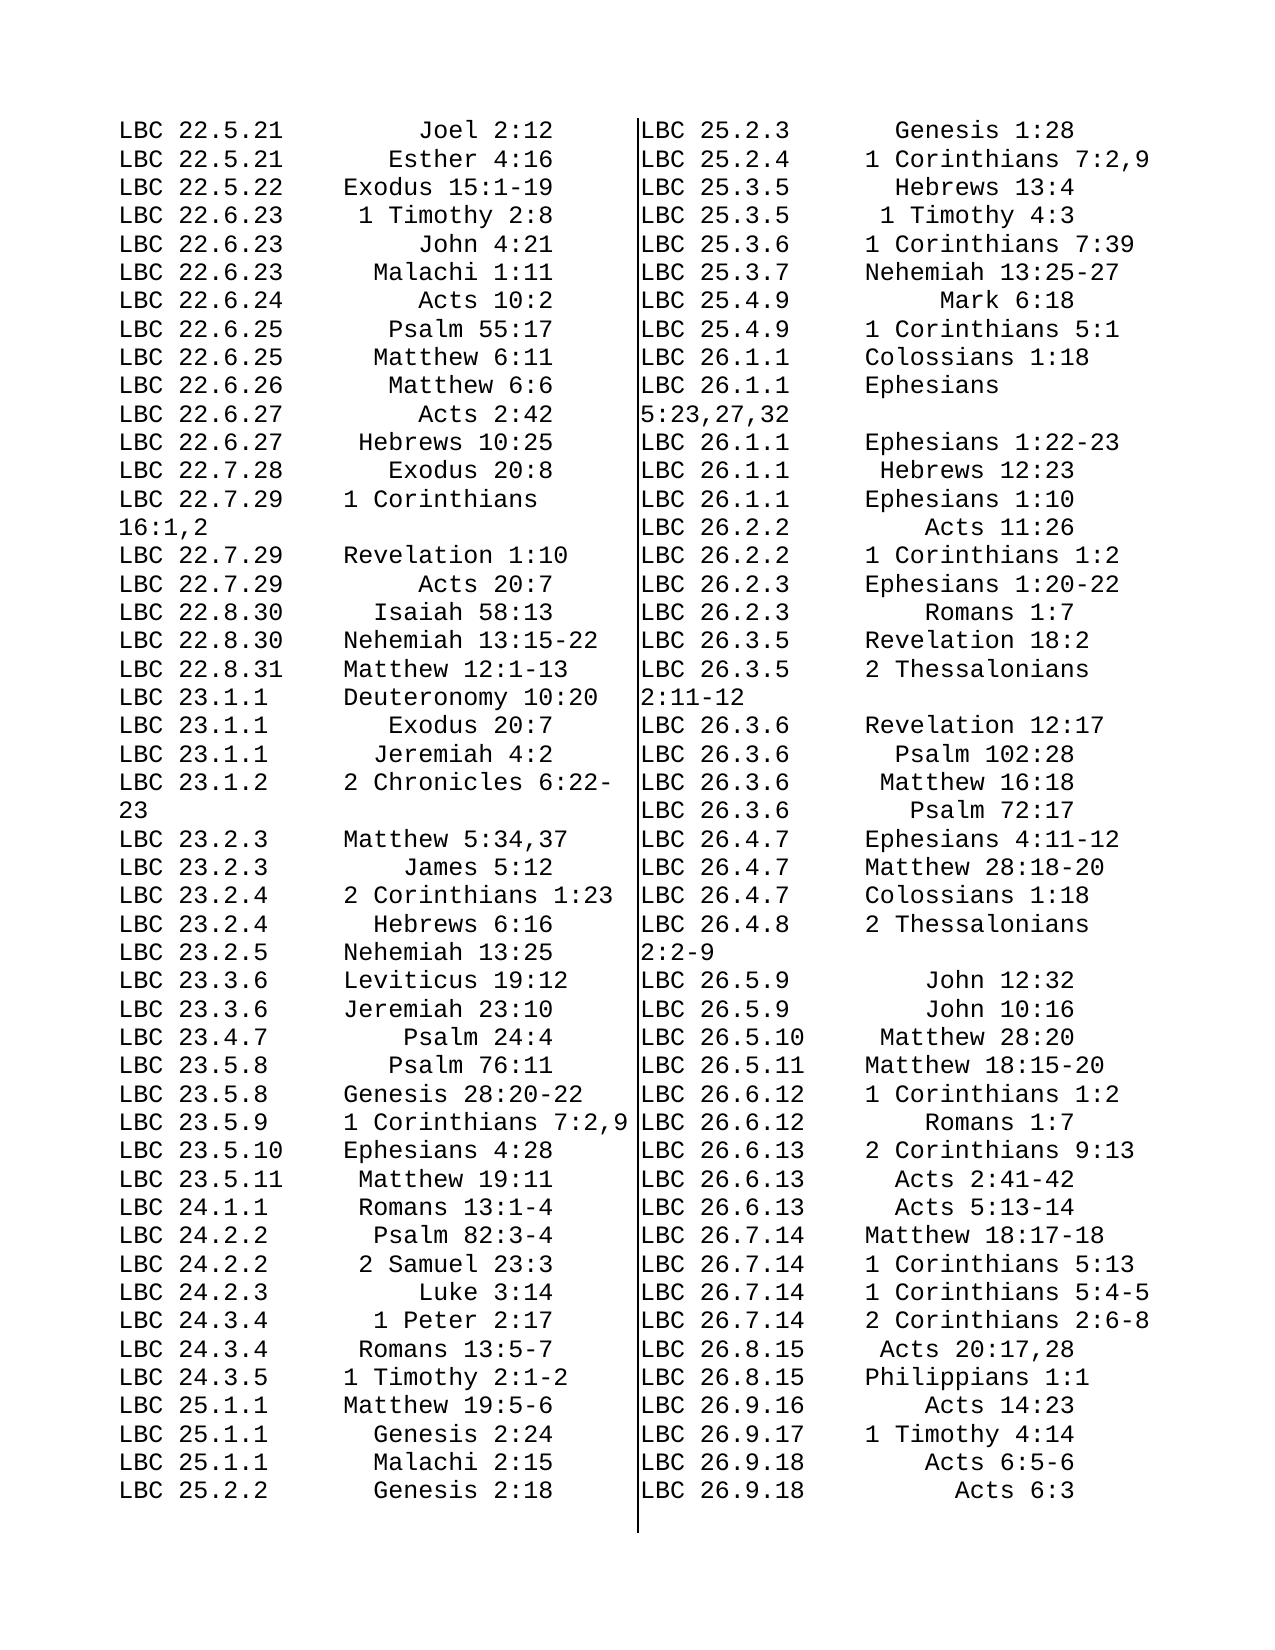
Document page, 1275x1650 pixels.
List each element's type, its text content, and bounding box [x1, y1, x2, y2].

text LBC 23.2.4 2 Corinthians 1:23 [118, 883, 635, 911]
text LBC 23.2.5 Nehemiah 13:25 [118, 940, 635, 968]
text LBC 23.1.2 2 Chronicles 6:22-23 [118, 770, 635, 826]
text LBC 23.5.9 1 Corinthians 7:2,9 [118, 1110, 635, 1138]
text LBC 26.3.6 Psalm 72:17 [640, 798, 1157, 826]
text LBC 22.6.23 Malachi 1:11 [118, 260, 635, 288]
text LBC 26.7.14 1 Corinthians 5:4-5 [640, 1280, 1157, 1308]
text LBC 24.2.2 Psalm 82:3-4 [118, 1223, 635, 1251]
text LBC 22.6.26 Matthew 6:6 [118, 373, 635, 401]
text LBC 22.6.27 Acts 2:42 [118, 401, 635, 430]
text LBC 22.7.29 Acts 20:7 [118, 571, 635, 600]
text LBC 23.2.4 Hebrews 6:16 [118, 911, 635, 940]
text LBC 26.1.1 Colossians 1:18 [640, 345, 1157, 373]
text LBC 24.3.5 1 Timothy 2:1-2 [118, 1365, 635, 1393]
text LBC 26.2.3 Romans 1:7 [640, 600, 1157, 628]
text LBC 22.8.30 Nehemiah 13:15-22 [118, 628, 635, 656]
text LBC 22.8.30 Isaiah 58:13 [118, 600, 635, 628]
text LBC 26.5.9 John 10:16 [640, 996, 1157, 1025]
text LBC 26.6.13 2 Corinthians 9:13 [640, 1138, 1157, 1166]
text LBC 25.1.1 Malachi 2:15 [118, 1450, 635, 1478]
text LBC 26.3.5 2 Thessalonians 2:11-12 [640, 656, 1157, 713]
text LBC 25.4.9 1 Corinthians 5:1 [640, 316, 1157, 345]
text LBC 25.3.5 1 Timothy 4:3 [640, 203, 1157, 231]
text LBC 24.2.3 Luke 3:14 [118, 1280, 635, 1308]
text LBC 25.1.1 Matthew 19:5-6 [118, 1393, 635, 1421]
text LBC 22.5.21 Esther 4:16 [118, 146, 635, 175]
text LBC 23.5.11 Matthew 19:11 [118, 1166, 635, 1195]
text LBC 24.2.2 2 Samuel 23:3 [118, 1251, 635, 1280]
text LBC 26.9.18 Acts 6:3 [640, 1478, 1157, 1506]
text LBC 26.1.1 Ephesians 1:10 [640, 486, 1157, 515]
text LBC 26.1.1 Ephesians 1:22-23 [640, 430, 1157, 458]
text LBC 23.5.8 Psalm 76:11 [118, 1053, 635, 1081]
text LBC 26.1.1 Ephesians 5:23,27,32 [640, 373, 1157, 430]
text LBC 25.3.5 Hebrews 13:4 [640, 175, 1157, 203]
text LBC 25.3.6 1 Corinthians 7:39 [640, 231, 1157, 260]
text LBC 26.5.10 Matthew 28:20 [640, 1025, 1157, 1053]
text LBC 26.8.15 Acts 20:17,28 [640, 1336, 1157, 1365]
text LBC 22.6.23 1 Timothy 2:8 [118, 203, 635, 231]
text LBC 24.1.1 Romans 13:1-4 [118, 1195, 635, 1223]
text LBC 23.3.6 Jeremiah 23:10 [118, 996, 635, 1025]
text LBC 23.2.3 Matthew 5:34,37 [118, 826, 635, 855]
text LBC 25.4.9 Mark 6:18 [640, 288, 1157, 316]
text LBC 26.2.2 Acts 11:26 [640, 515, 1157, 543]
text LBC 22.6.27 Hebrews 10:25 [118, 430, 635, 458]
text LBC 22.6.25 Psalm 55:17 [118, 316, 635, 345]
text LBC 26.2.3 Ephesians 1:20-22 [640, 571, 1157, 600]
text LBC 23.5.10 Ephesians 4:28 [118, 1138, 635, 1166]
text LBC 22.5.21 Joel 2:12 [118, 118, 635, 146]
text LBC 26.9.17 1 Timothy 4:14 [640, 1421, 1157, 1450]
text LBC 22.7.28 Exodus 20:8 [118, 458, 635, 486]
text LBC 23.5.8 Genesis 28:20-22 [118, 1081, 635, 1110]
text LBC 22.6.25 Matthew 6:11 [118, 345, 635, 373]
text LBC 26.7.14 2 Corinthians 2:6-8 [640, 1308, 1157, 1336]
text LBC 23.1.1 Deuteronomy 10:20 [118, 685, 635, 713]
text LBC 26.9.16 Acts 14:23 [640, 1393, 1157, 1421]
text LBC 26.3.6 Revelation 12:17 [640, 713, 1157, 741]
text LBC 25.2.2 Genesis 2:18 [118, 1478, 635, 1506]
text LBC 25.1.1 Genesis 2:24 [118, 1421, 635, 1450]
text LBC 26.3.5 Revelation 18:2 [640, 628, 1157, 656]
text LBC 26.7.14 Matthew 18:17-18 [640, 1223, 1157, 1251]
text LBC 26.1.1 Hebrews 12:23 [640, 458, 1157, 486]
text LBC 22.8.31 Matthew 12:1-13 [118, 656, 635, 685]
text LBC 22.6.23 John 4:21 [118, 231, 635, 260]
text LBC 26.6.13 Acts 2:41-42 [640, 1166, 1157, 1195]
text LBC 26.5.11 Matthew 18:15-20 [640, 1053, 1157, 1081]
text LBC 22.7.29 1 Corinthians 16:1,2 [118, 486, 635, 543]
text LBC 24.3.4 1 Peter 2:17 [118, 1308, 635, 1336]
text LBC 25.2.4 1 Corinthians 7:2,9 [640, 146, 1157, 175]
text LBC 23.2.3 James 5:12 [118, 855, 635, 883]
text LBC 26.4.7 Matthew 28:18-20 [640, 855, 1157, 883]
text LBC 26.2.2 1 Corinthians 1:2 [640, 543, 1157, 571]
text LBC 26.4.8 2 Thessalonians 2:2-9 [640, 911, 1157, 968]
text LBC 25.3.7 Nehemiah 13:25-27 [640, 260, 1157, 288]
text LBC 26.3.6 Matthew 16:18 [640, 770, 1157, 798]
text LBC 25.2.3 Genesis 1:28 [640, 118, 1157, 146]
text LBC 26.4.7 Colossians 1:18 [640, 883, 1157, 911]
text LBC 26.7.14 1 Corinthians 5:13 [640, 1251, 1157, 1280]
text LBC 23.4.7 Psalm 24:4 [118, 1025, 635, 1053]
text LBC 22.7.29 Revelation 1:10 [118, 543, 635, 571]
text LBC 23.1.1 Exodus 20:7 [118, 713, 635, 741]
text LBC 26.3.6 Psalm 102:28 [640, 741, 1157, 770]
text LBC 26.8.15 Philippians 1:1 [640, 1365, 1157, 1393]
text LBC 26.6.12 Romans 1:7 [640, 1110, 1157, 1138]
text LBC 24.3.4 Romans 13:5-7 [118, 1336, 635, 1365]
text LBC 26.4.7 Ephesians 4:11-12 [640, 826, 1157, 855]
text LBC 23.1.1 Jeremiah 4:2 [118, 741, 635, 770]
text LBC 23.3.6 Leviticus 19:12 [118, 968, 635, 996]
text LBC 26.5.9 John 12:32 [640, 968, 1157, 996]
text LBC 22.6.24 Acts 10:2 [118, 288, 635, 316]
text LBC 22.5.22 Exodus 15:1-19 [118, 175, 635, 203]
text LBC 26.6.12 1 Corinthians 1:2 [640, 1081, 1157, 1110]
text LBC 26.6.13 Acts 5:13-14 [640, 1195, 1157, 1223]
text LBC 26.9.18 Acts 6:5-6 [640, 1450, 1157, 1478]
